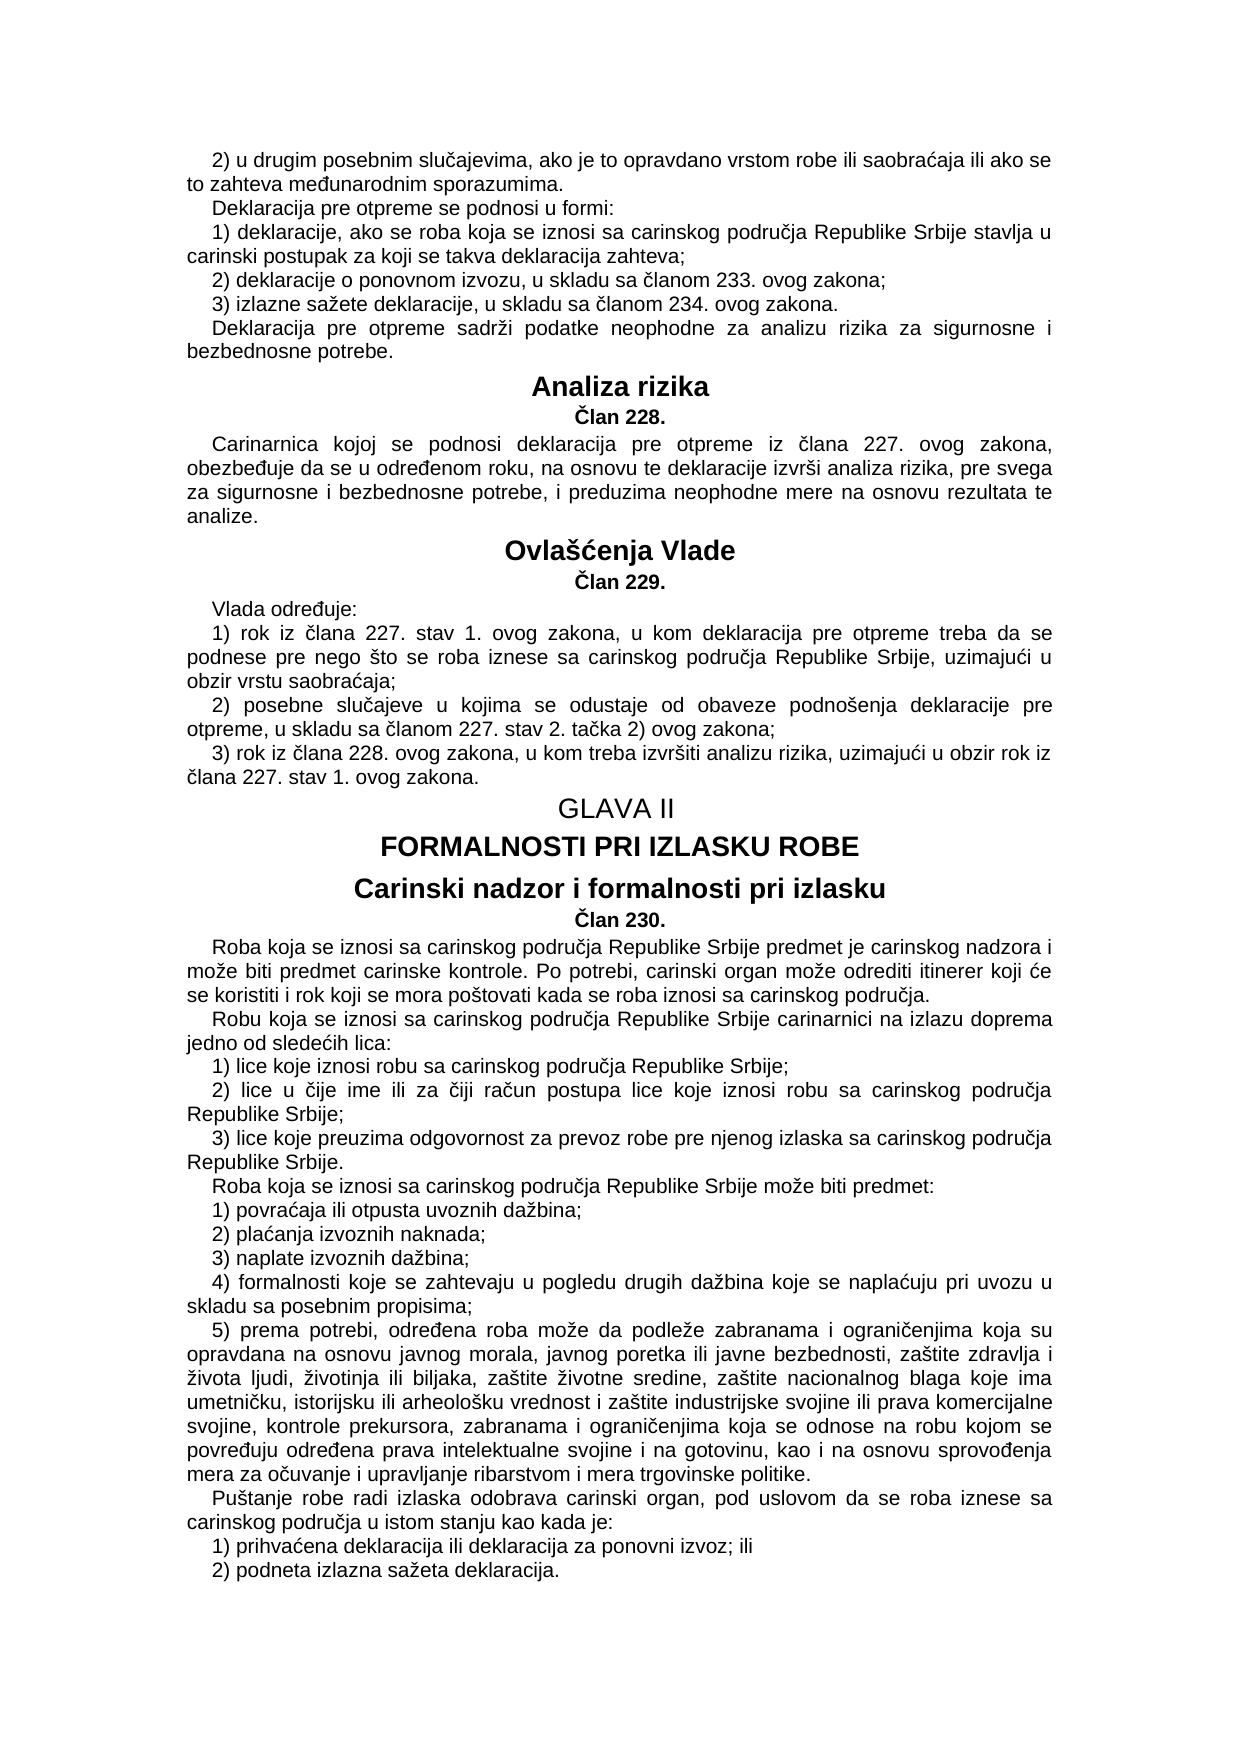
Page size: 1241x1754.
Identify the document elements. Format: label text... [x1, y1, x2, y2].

text 2) deklaracije o ponovnom izvozu, u skladu sa članom 233. ovog zakona; [187, 267, 1053, 291]
text 1) deklaracije, ako se roba koja se iznosi sa carinskog područja Republike Srbije stavlja u carinski postupak za koji se takva deklaracija zahteva; [187, 219, 1053, 267]
text Vlada određuje: [187, 597, 1053, 621]
text Deklaracija pre otpreme se podnosi u formi: [187, 196, 1053, 219]
text 3) naplate izvoznih dažbina; [187, 1246, 1053, 1270]
text Robu koja se iznosi sa carinskog područja Republike Srbije carinarnici na izlazu doprema jedno od sledećih lica: [187, 1006, 1053, 1054]
text Roba koja se iznosi sa carinskog područja Republike Srbije može biti predmet: [187, 1174, 1053, 1198]
text 4) formalnosti koje se zahtevaju u pogledu drugih dažbina koje se naplaćuju pri uvozu u skladu sa posebnim propisima; [187, 1270, 1053, 1318]
text 2) plaćanja izvoznih naknada; [187, 1222, 1053, 1246]
text 1) lice koje iznosi robu sa carinskog područja Republike Srbije; [187, 1054, 1053, 1078]
text Carinarnica kojoj se podnosi deklaracija pre otpreme iz člana 227. ovog zakona, obezbeđuje da se u određenom roku, na osnovu te deklaracije izvrši analiza rizika, pre svega za sigurnosne i bezbednosne potrebe, i preduzima neophodne mere na osnovu rezultata te analize. [187, 432, 1053, 528]
text 3) rok iz člana 228. ovog zakona, u kom treba izvršiti analizu rizika, uzimajući u obzir rok iz člana 227. stav 1. ovog zakona. [187, 741, 1053, 788]
text 1) prihvaćena deklaracija ili deklaracija za ponovni izvoz; ili [187, 1533, 1053, 1557]
text Puštanje robe radi izlaska odobrava carinski organ, pod uslovom da se roba iznese sa carinskog područja u istom stanju kao kada je: [187, 1486, 1053, 1533]
text Član 228. [148, 405, 1093, 429]
text 5) prema potrebi, određena roba može da podleže zabranama i ograničenjima koja su opravdana na osnovu javnog morala, javnog poretka ili javne bezbednosti, zaštite zdravlja i života ljudi, životinja ili biljaka, zaštite životne sredine, zaštite nacionalnog blaga koje ima umetničku, istorijsku ili arheološku vrednost i zaštite industrijske svojine ili prava komercijalne svojine, kontrole prekursora, zabranama i ograničenjima koja se odnose na robu kojom se povređuju određena prava intelektualne svojine i na gotovinu, kao i na osnovu sprovođenja mera za očuvanje i upravljanje ribarstvom i mera trgovinske politike. [187, 1318, 1053, 1486]
text Član 229. [148, 570, 1093, 594]
text Ovlašćenja Vlade [148, 534, 1093, 567]
text 3) izlazne sažete deklaracije, u skladu sa članom 234. ovog zakona. [187, 291, 1053, 315]
text FORMALNOSTI PRI IZLASKU ROBE [171, 830, 1069, 863]
text 1) povraćaja ili otpusta uvoznih dažbina; [187, 1198, 1053, 1222]
text 2) posebne slučajeve u kojima se odustaje od obaveze podnošenja deklaracije pre otpreme, u skladu sa članom 227. stav 2. tačka 2) ovog zakona; [187, 693, 1053, 741]
text Deklaracija pre otpreme sadrži podatke neophodne za analizu rizika za sigurnosne i bezbednosne potrebe. [187, 315, 1053, 363]
text Član 230. [148, 907, 1093, 931]
text GLAVA II [148, 792, 1093, 824]
text Analiza rizika [148, 369, 1093, 402]
text Carinski nadzor i formalnosti pri izlasku [148, 872, 1093, 904]
text 1) rok iz člana 227. stav 1. ovog zakona, u kom deklaracija pre otpreme treba da se podnese pre nego što se roba iznese sa carinskog područja Republike Srbije, uzimajući u obzir vrstu saobraćaja; [187, 621, 1053, 693]
text 3) lice koje preuzima odgovornost za prevoz robe pre njenog izlaska sa carinskog područja Republike Srbije. [187, 1126, 1053, 1174]
text Roba koja se iznosi sa carinskog područja Republike Srbije predmet je carinskog nadzora i može biti predmet carinske kontrole. Po potrebi, carinski organ može odrediti itinerer koji će se koristiti i rok koji se mora poštovati kada se roba iznosi sa carinskog područja. [187, 934, 1053, 1006]
text 2) u drugim posebnim slučajevima, ako je to opravdano vrstom robe ili saobraćaja ili ako se to zahteva međunarodnim sporazumima. [187, 148, 1053, 196]
text 2) lice u čije ime ili za čiji račun postupa lice koje iznosi robu sa carinskog područja Republike Srbije; [187, 1078, 1053, 1126]
text 2) podneta izlazna sažeta deklaracija. [187, 1557, 1053, 1581]
